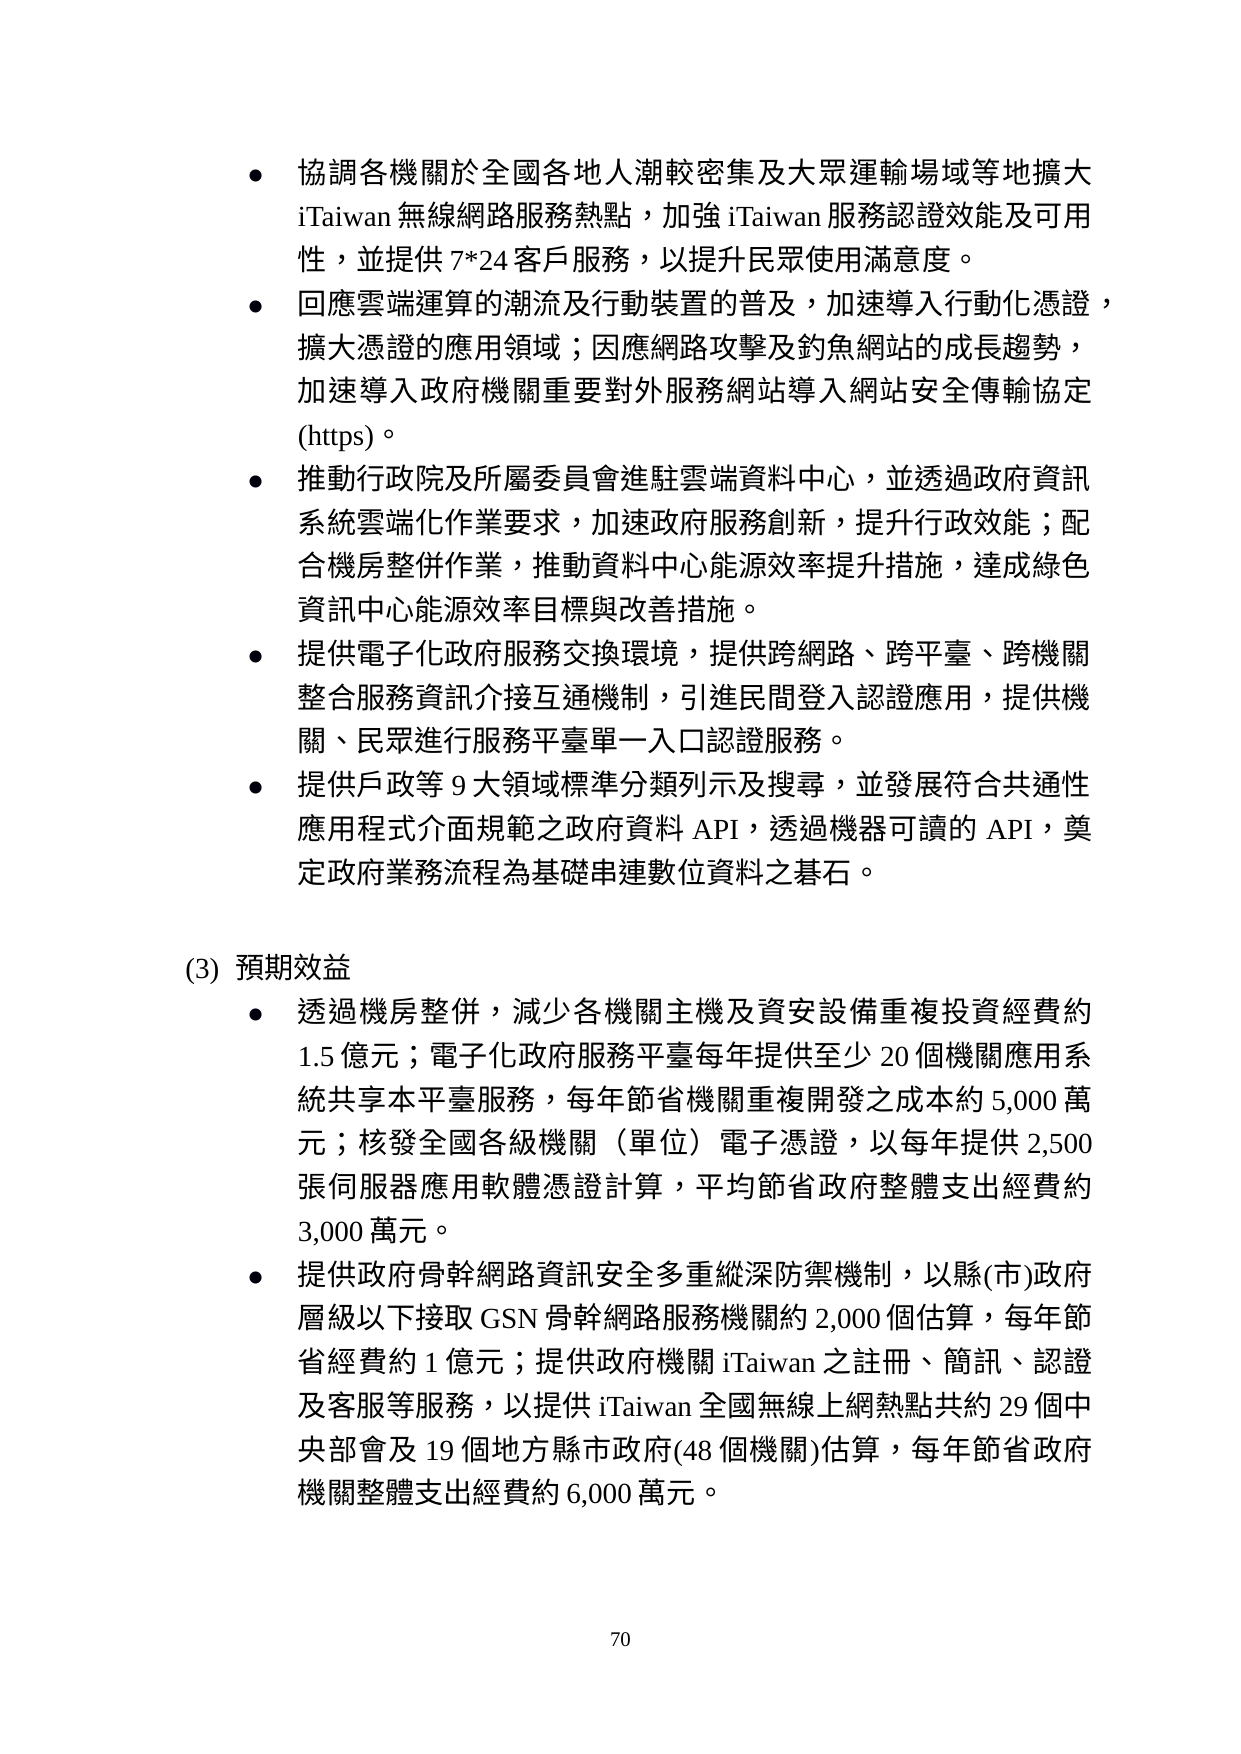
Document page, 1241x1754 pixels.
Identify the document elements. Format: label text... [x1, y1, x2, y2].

list 推動行政院及所屬委員會進駐雲端資料中心，並透過政府資訊系統雲端化作業要求，加速政府服務創新，提升行政效能；配合機房整併作業，推動資料中心能源效率提升措施，達成綠色資訊中心能源效率目標與改善措施。 [248, 454, 1092, 629]
list 提供政府骨幹網路資訊安全多重縱深防禦機制，以縣(市)政府層級以下接取GSN骨幹網路服務機關約2,000個估算，每年節省經費約1億元；提供政府機關iTaiwan之註冊、簡訊、認證及客服等服務，以提供iTaiwan全國無線上網熱點共約29個中央部會及19個地方縣市政府(48個機關)估算，每年節省政府機關整體支出經費約6,000萬元。 [248, 1250, 1092, 1512]
list 透過機房整併，減少各機關主機及資安設備重複投資經費約1.5億元；電子化政府服務平臺每年提供至少20個機關應用系統共享本平臺服務，每年節省機關重複開發之成本約5,000萬元；核發全國各級機關（單位）電子憑證，以每年提供2,500張伺服器應用軟體憑證計算，平均節省政府整體支出經費約3,000萬元。 [248, 987, 1092, 1250]
list 提供戶政等9大領域標準分類列示及搜尋，並發展符合共通性應用程式介面規範之政府資料API，透過機器可讀的 API，奠定政府業務流程為基礎串連數位資料之碁石。 [248, 760, 1092, 891]
list 協調各機關於全國各地人潮較密集及大眾運輸場域等地擴大iTaiwan無線網路服務熱點，加強iTaiwan服務認證效能及可用性，並提供7*24客戶服務，以提升民眾使用滿意度。 [248, 148, 1092, 279]
list 預期效益 [185, 943, 1092, 987]
list 回應雲端運算的潮流及行動裝置的普及，加速導入行動化憑證，擴大憑證的應用領域；因應網路攻擊及釣魚網站的成長趨勢，加速導入政府機關重要對外服務網站導入網站安全傳輸協定(https)。 [248, 279, 1092, 454]
list 提供電子化政府服務交換環境，提供跨網路、跨平臺、跨機關整合服務資訊介接互通機制，引進民間登入認證應用，提供機關、民眾進行服務平臺單一入口認證服務。 [248, 629, 1092, 760]
